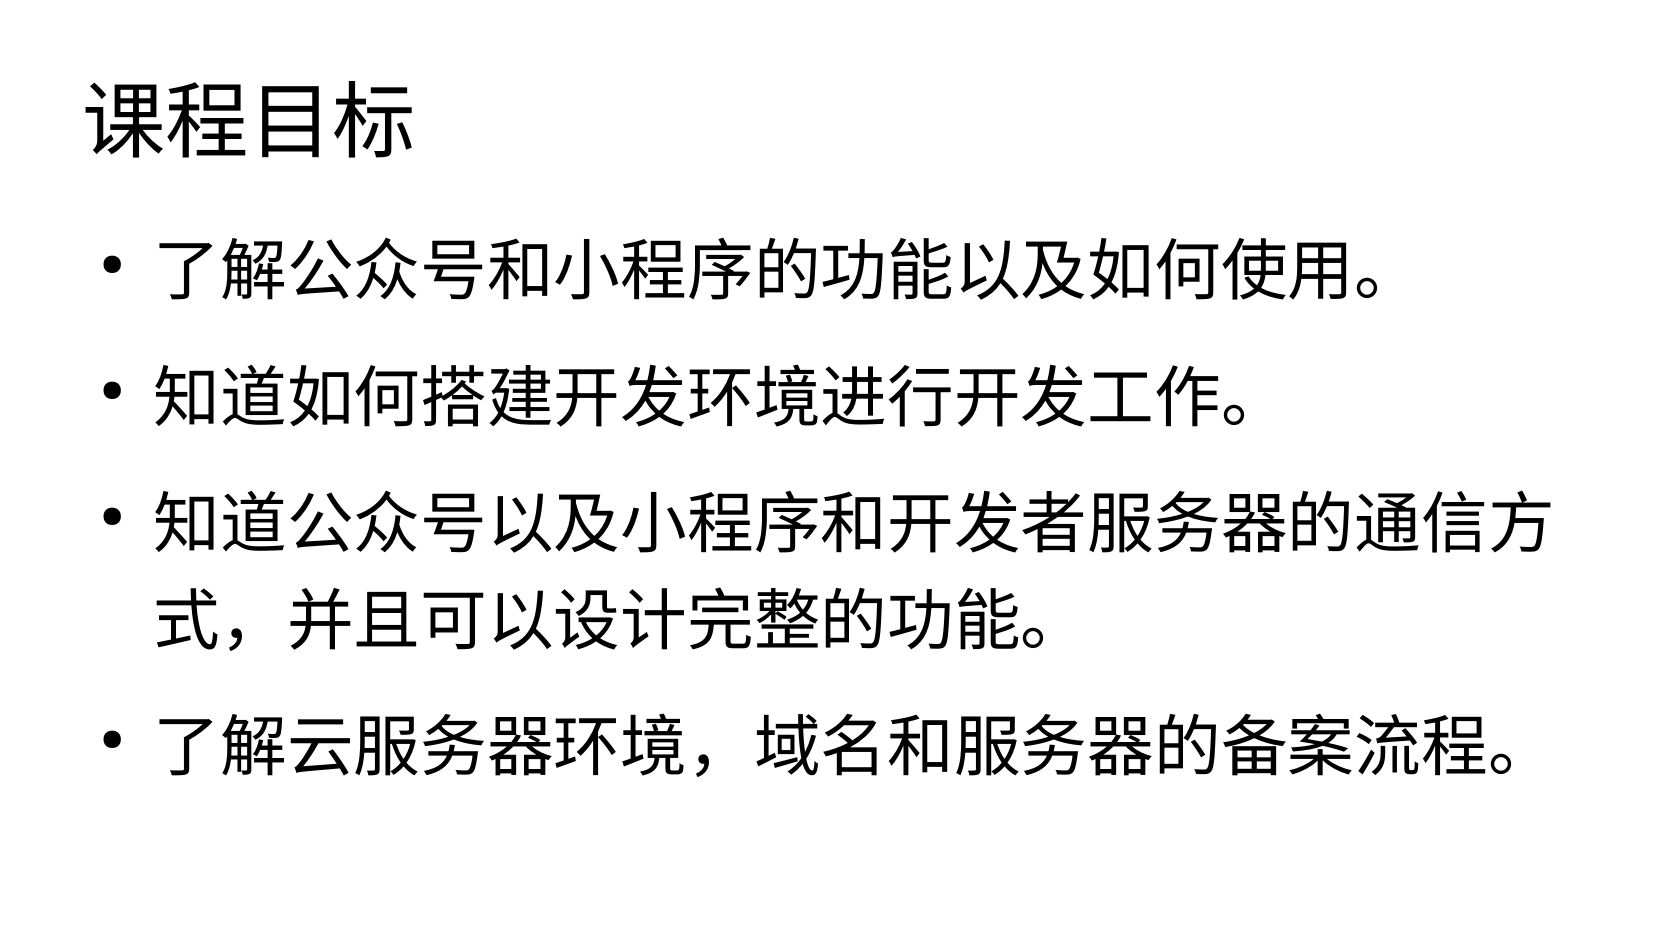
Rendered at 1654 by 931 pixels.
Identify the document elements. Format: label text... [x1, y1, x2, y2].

list 了解公众号和小程序的功能以及如何使用。 知道如何搭建开发环境进行开发工作。 知道公众号以及小程序和开发者服务器的通信方式，并且可以设计完整的功能。 了解云服务器环境，域名和服务器的备案流程。 [82, 217, 1571, 848]
title 课程目标 [82, 37, 1571, 193]
